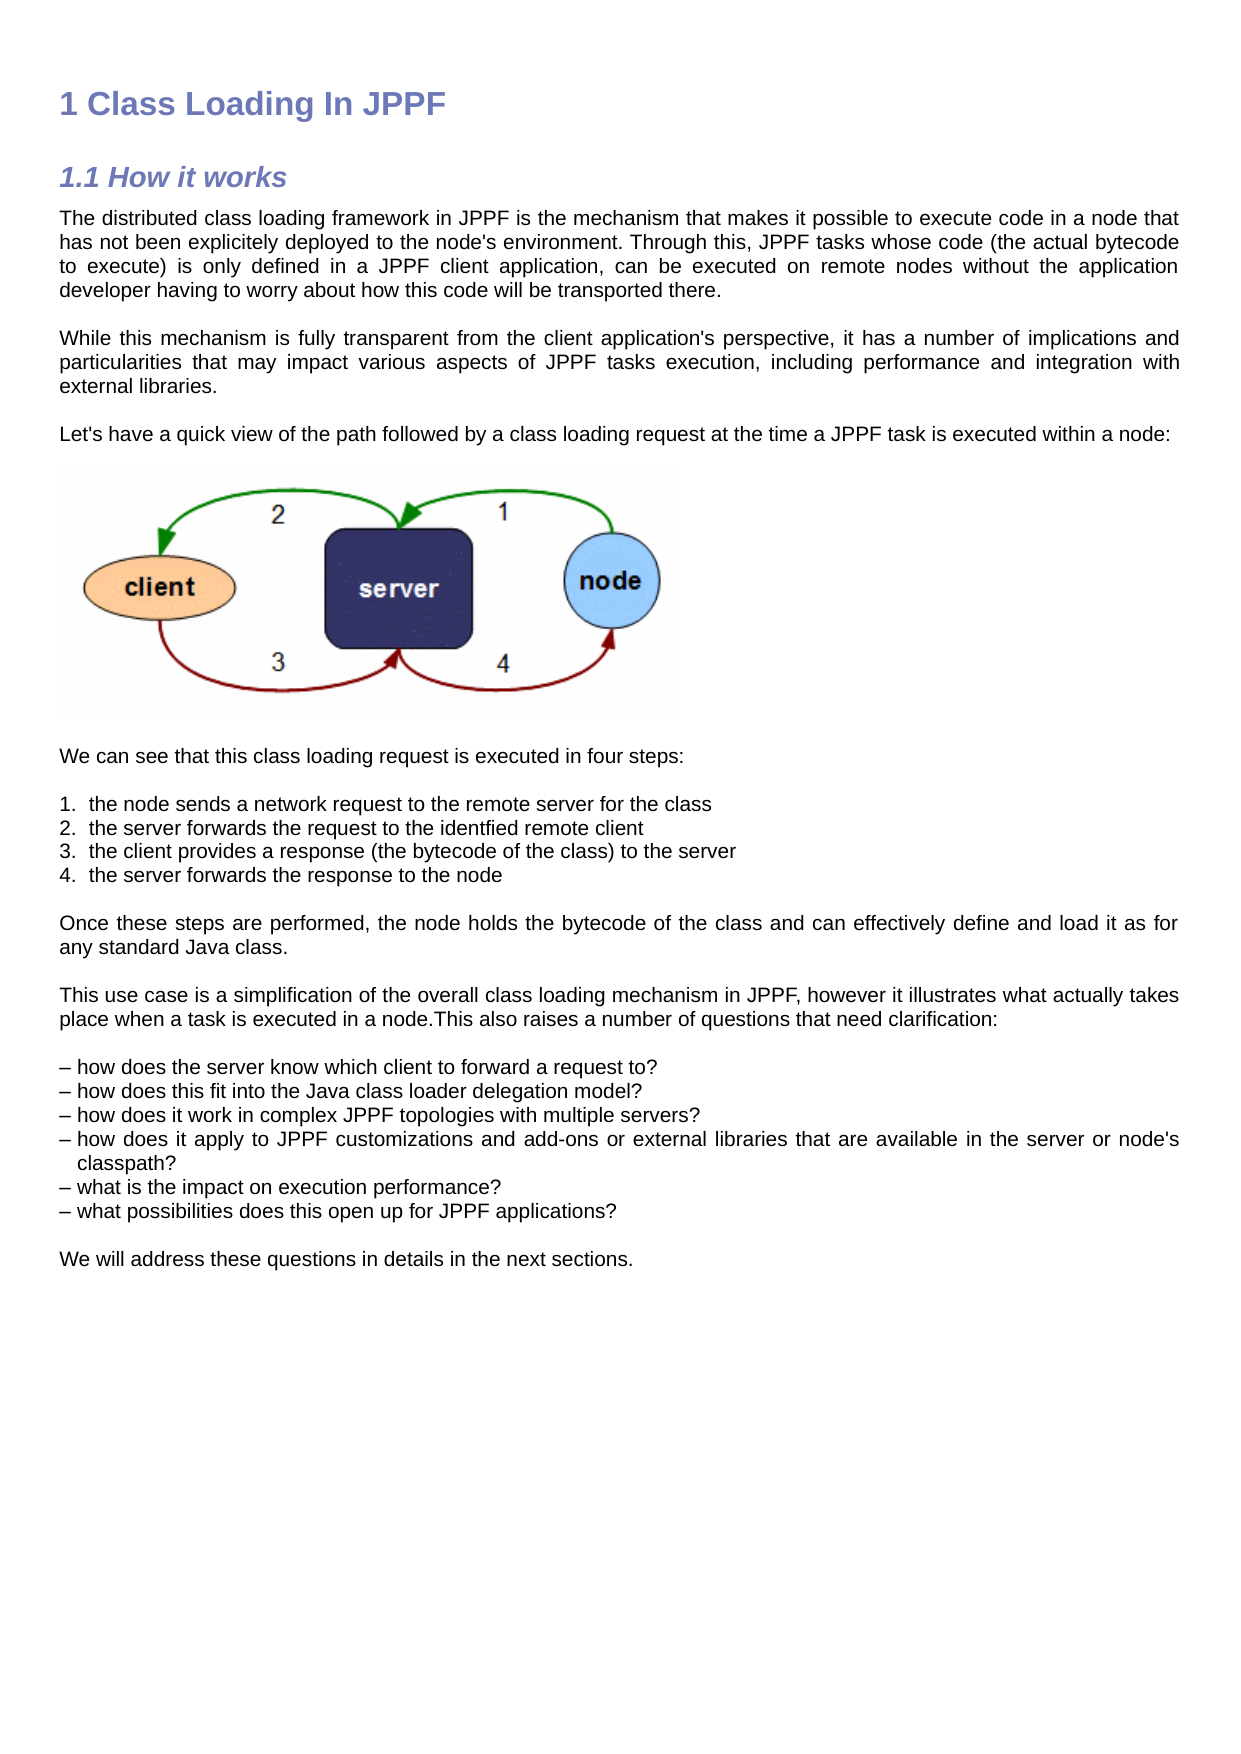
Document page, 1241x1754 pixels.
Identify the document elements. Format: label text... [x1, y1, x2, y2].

list how does it apply to JPPF customizations and add-ons or external libraries that are available in the server or node's classpath? [59, 1127, 1181, 1175]
list what is the impact on execution performance? [59, 1175, 1181, 1199]
list how does this fit into the Java class loader delegation model? [59, 1079, 1181, 1103]
text We will address these questions in details in the next sections. [59, 1247, 1181, 1271]
picture [59, 469, 678, 720]
list the server forwards the response to the node [59, 863, 1181, 887]
list the server forwards the request to the identfied remote client [59, 815, 1181, 839]
list what possibilities does this open up for JPPF applications? [59, 1199, 1181, 1223]
subtitle How it works [59, 160, 1181, 193]
subtitle Class Loading In JPPF [59, 84, 1181, 122]
text The distributed class loading framework in JPPF is the mechanism that makes it possible to execute code in a node that has not been explicitely deployed to the node's environment. Through this, JPPF tasks whose code (the actual bytecode to execute) is only defined in a JPPF client application, can be executed on remote nodes without the application developer having to worry about how this code will be transported there. [59, 206, 1181, 302]
text Let's have a quick view of the path followed by a class loading request at the time a JPPF task is executed within a node: [59, 422, 1181, 446]
list the node sends a network request to the remote server for the class [59, 791, 1181, 815]
text This use case is a simplification of the overall class loading mechanism in JPPF, however it illustrates what actually takes place when a task is executed in a node.This also raises a number of questions that need clarification: [59, 983, 1181, 1031]
list how does it work in complex JPPF topologies with multiple servers? [59, 1103, 1181, 1127]
text We can see that this class loading request is executed in four steps: [59, 743, 1181, 767]
text While this mechanism is fully transparent from the client application's perspective, it has a number of implications and particularities that may impact various aspects of JPPF tasks execution, including performance and integration with external libraries. [59, 326, 1181, 398]
list how does the server know which client to forward a request to? [59, 1055, 1181, 1079]
text Once these steps are performed, the node holds the bytecode of the class and can effectively define and load it as for any standard Java class. [59, 911, 1181, 959]
list the client provides a response (the bytecode of the class) to the server [59, 839, 1181, 863]
